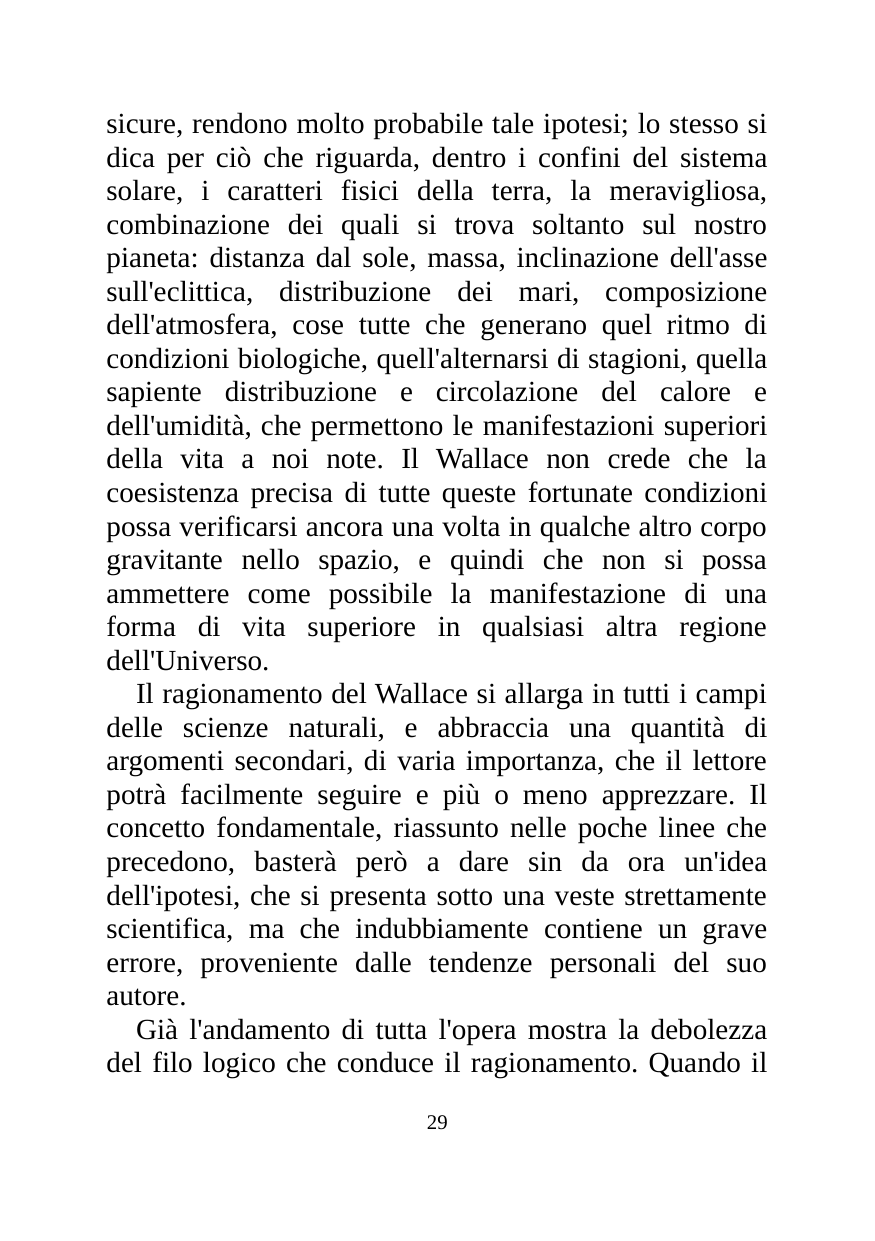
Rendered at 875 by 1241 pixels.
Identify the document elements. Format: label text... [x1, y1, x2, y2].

text Il ragionamento del Wallace si allarga in tutti i campi delle scienze naturali, e abbraccia una quantità di argomenti secondari, di varia importanza, che il lettore potrà facilmente seguire e più o meno apprezzare. Il concetto fondamentale, riassunto nelle poche linee che precedono, basterà però a dare sin da ora un'idea dell'ipotesi, che si presenta sotto una veste strettamente scientifica, ma che indubbiamente contiene un grave errore, proveniente dalle tendenze personali del suo autore. [106, 676, 768, 1012]
text Già l'andamento di tutta l'opera mostra la debolezza del filo logico che conduce il ragionamento. Quando il [106, 1012, 768, 1079]
text sicure, rendono molto probabile tale ipotesi; lo stesso si dica per ciò che riguarda, dentro i confini del sistema solare, i caratteri fisici della terra, la meravigliosa, combinazione dei quali si trova soltanto sul nostro pianeta: distanza dal sole, massa, inclinazione dell'asse sull'eclittica, distribuzione dei mari, composizione dell'atmosfera, cose tutte che generano quel ritmo di condizioni biologiche, quell'alternarsi di stagioni, quella sapiente distribuzione e circolazione del calore e dell'umidità, che permettono le manifestazioni superiori della vita a noi note. Il Wallace non crede che la coesistenza precisa di tutte queste fortunate condizioni possa verificarsi ancora una volta in qualche altro corpo gravitante nello spazio, e quindi che non si possa ammettere come possibile la manifestazione di una forma di vita superiore in qualsiasi altra regione dell'Universo. [106, 106, 768, 676]
